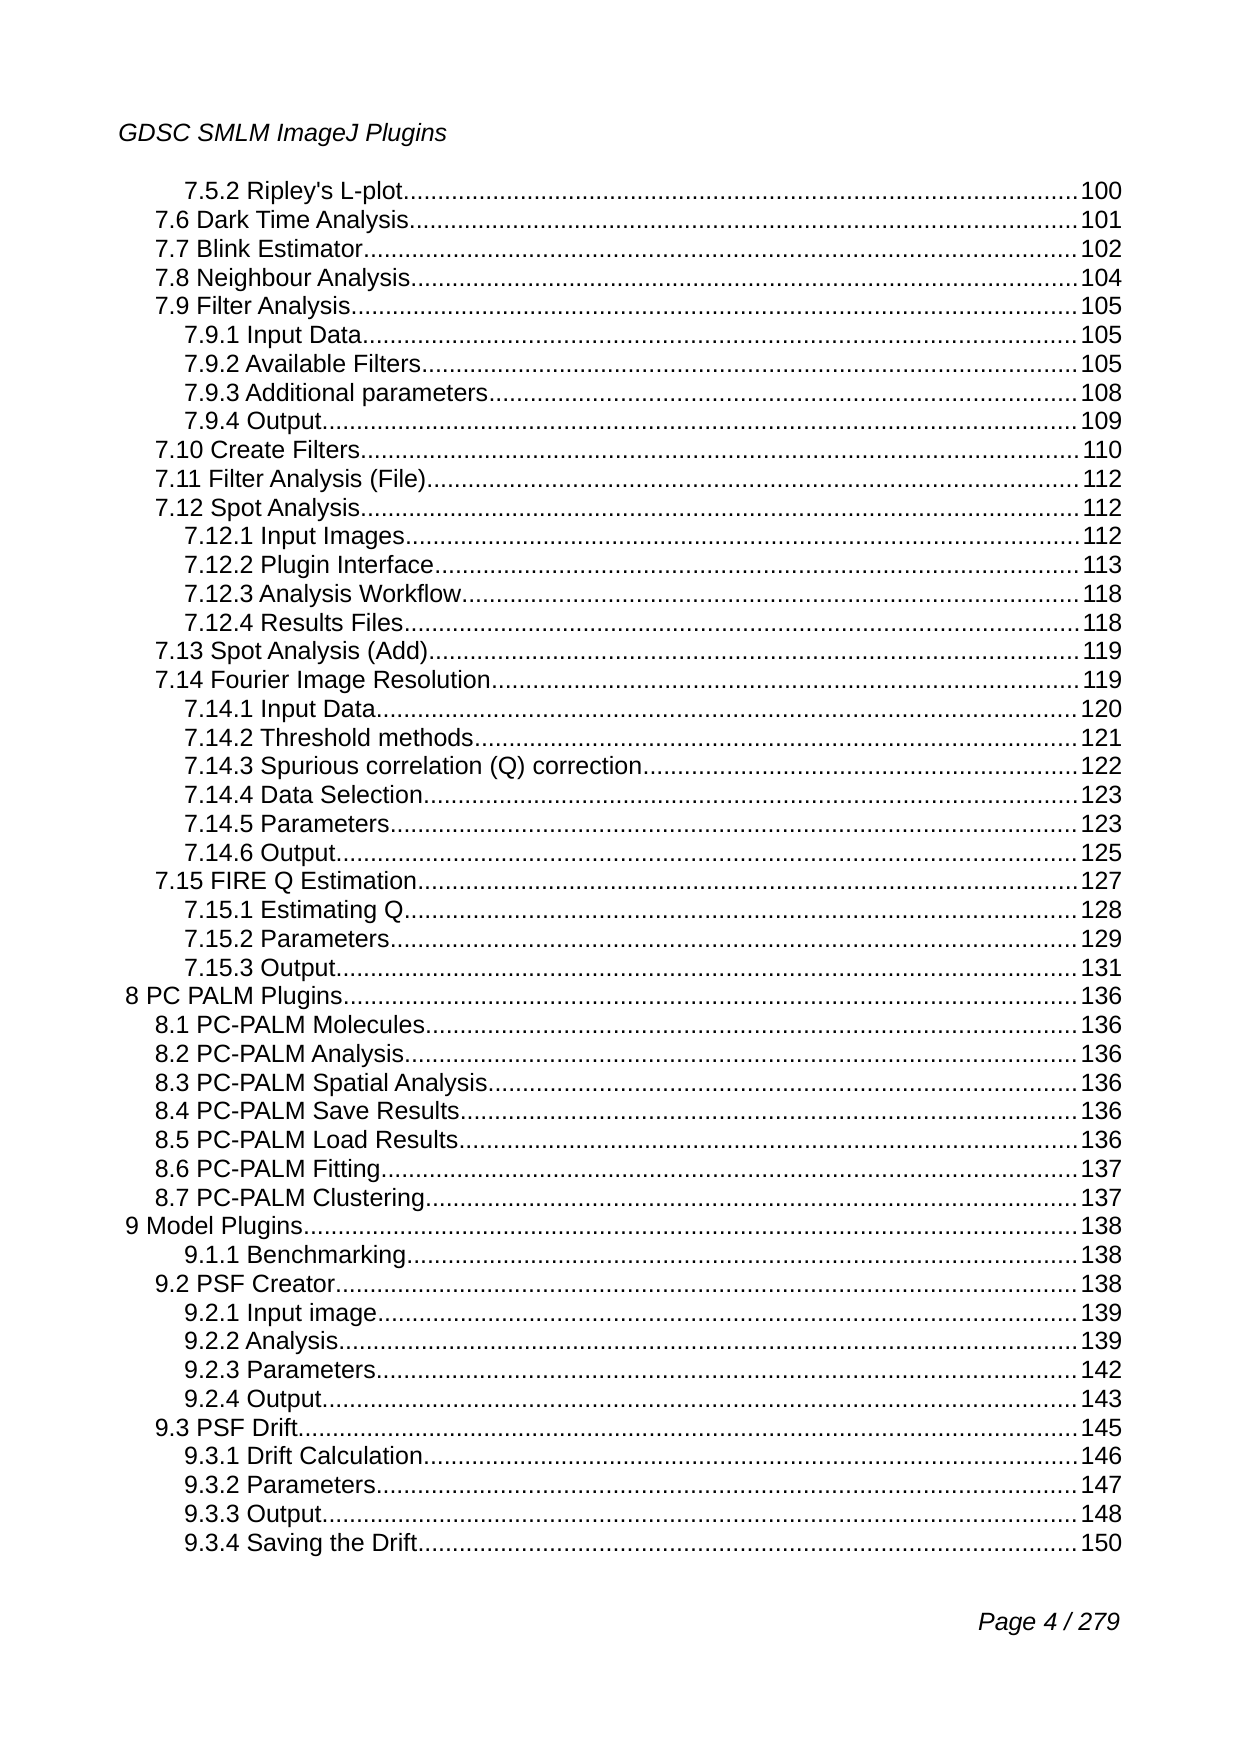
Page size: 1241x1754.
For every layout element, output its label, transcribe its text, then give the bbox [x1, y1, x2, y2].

text 7.11 Filter Analysis (File) 112 [148, 464, 1122, 493]
text 7.12.2 Plugin Interface 113 [177, 550, 1122, 579]
text 9.2.4 Output 143 [177, 1384, 1122, 1413]
text 8.3 PC-PALM Spatial Analysis 136 [148, 1068, 1122, 1096]
text 9.3.3 Output 148 [177, 1499, 1122, 1528]
text 9 Model Plugins 138 [118, 1211, 1122, 1240]
text 8.5 PC-PALM Load Results 136 [148, 1125, 1122, 1154]
text 7.9.1 Input Data 105 [177, 320, 1122, 349]
text 7.12 Spot Analysis 112 [148, 493, 1122, 521]
text 8 PC PALM Plugins 136 [118, 981, 1122, 1010]
text 9.2.3 Parameters 142 [177, 1355, 1122, 1384]
text 9.3.2 Parameters 147 [177, 1470, 1122, 1499]
text 7.12.1 Input Images 112 [177, 521, 1122, 550]
text 8.6 PC-PALM Fitting 137 [148, 1154, 1122, 1183]
text 9.3 PSF Drift 145 [148, 1413, 1122, 1441]
text 7.14.2 Threshold methods 121 [177, 723, 1122, 751]
text 7.14.4 Data Selection 123 [177, 780, 1122, 809]
text 7.15.2 Parameters 129 [177, 924, 1122, 953]
text 7.7 Blink Estimator 102 [148, 234, 1122, 263]
text 7.9 Filter Analysis 105 [148, 291, 1122, 320]
text 7.8 Neighbour Analysis 104 [148, 263, 1122, 291]
text 7.13 Spot Analysis (Add) 119 [148, 636, 1122, 665]
text 7.14.6 Output 125 [177, 838, 1122, 866]
text 7.9.3 Additional parameters 108 [177, 378, 1122, 406]
text 9.2 PSF Creator 138 [148, 1269, 1122, 1298]
text 9.3.4 Saving the Drift 150 [177, 1528, 1122, 1556]
text 7.6 Dark Time Analysis 101 [148, 205, 1122, 234]
text 8.4 PC-PALM Save Results 136 [148, 1096, 1122, 1125]
text 9.1.1 Benchmarking 138 [177, 1240, 1122, 1269]
text 7.5.2 Ripley's L-plot 100 [177, 176, 1122, 205]
text 9.2.1 Input image 139 [177, 1298, 1122, 1326]
text 7.12.3 Analysis Workflow 118 [177, 579, 1122, 608]
text 7.10 Create Filters 110 [148, 435, 1122, 464]
text 7.9.2 Available Filters 105 [177, 349, 1122, 378]
text 7.14.5 Parameters 123 [177, 809, 1122, 838]
text 7.12.4 Results Files 118 [177, 608, 1122, 636]
text 9.2.2 Analysis 139 [177, 1326, 1122, 1355]
text 7.9.4 Output 109 [177, 406, 1122, 435]
text 7.14.1 Input Data 120 [177, 694, 1122, 723]
text 8.7 PC-PALM Clustering 137 [148, 1183, 1122, 1211]
text 7.15 FIRE Q Estimation 127 [148, 866, 1122, 895]
text 8.2 PC-PALM Analysis 136 [148, 1039, 1122, 1068]
text 8.1 PC-PALM Molecules 136 [148, 1010, 1122, 1039]
text 7.14.3 Spurious correlation (Q) correction 122 [177, 751, 1122, 780]
text 7.15.3 Output 131 [177, 953, 1122, 981]
text 7.15.1 Estimating Q 128 [177, 895, 1122, 924]
text 7.14 Fourier Image Resolution 119 [148, 665, 1122, 694]
text 9.3.1 Drift Calculation 146 [177, 1441, 1122, 1470]
